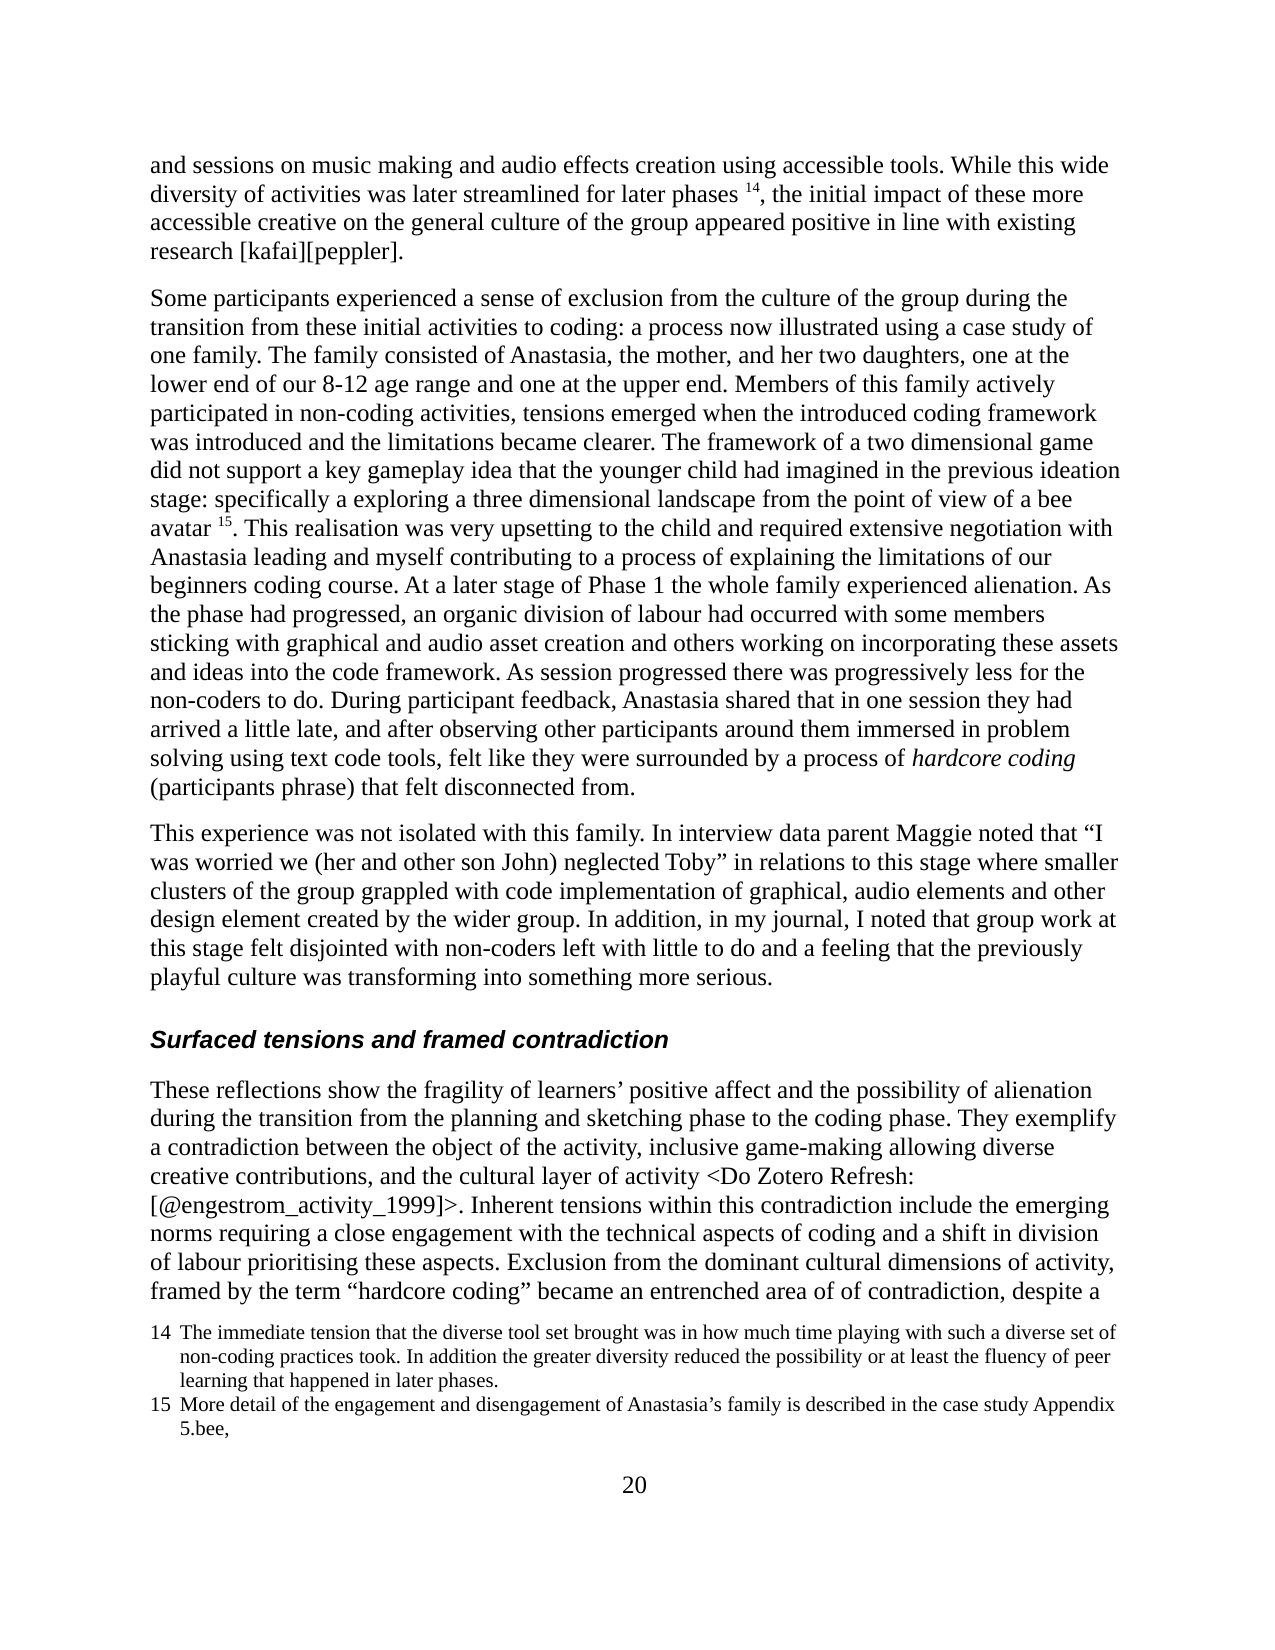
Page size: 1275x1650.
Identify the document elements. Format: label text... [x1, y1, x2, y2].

text This experience was not isolated with this family. In interview data parent Maggie noted that “I was worried we (her and other son John) neglected Toby” in relations to this stage where smaller clusters of the group grappled with code implementation of graphical, audio elements and other design element created by the wider group. In addition, in my journal, I noted that group work at this stage felt disjointed with non-coders left with little to do and a feeling that the previously playful culture was transforming into something more serious. [150, 818, 1125, 991]
text These reflections show the fragility of learners’ positive affect and the possibility of alienation during the transition from the planning and sketching phase to the coding phase. They exemplify a contradiction between the object of the activity, inclusive game-making allowing diverse creative contributions, and the cultural layer of activity <Do Zotero Refresh: [@engestrom_activity_1999]>. Inherent tensions within this contradiction include the emerging norms requiring a close engagement with the technical aspects of coding and a shift in division of labour prioritising these aspects. Exclusion from the dominant cultural dimensions of activity, framed by the term “hardcore coding” became an entrenched area of of contradiction, despite a [150, 1075, 1125, 1305]
subtitle Surfaced tensions and framed contradiction [150, 1025, 1125, 1053]
text The immediate tension that the diverse tool set brought was in how much time playing with such a diverse set of non-coding practices took. In addition the greater diversity reduced the possibility or at least the fluency of peer learning that happened in later phases. [150, 1320, 1125, 1392]
text Some participants experienced a sense of exclusion from the culture of the group during the transition from these initial activities to coding: a process now illustrated using a case study of one family. The family consisted of Anastasia, the mother, and her two daughters, one at the lower end of our 8-12 age range and one at the upper end. Members of this family actively participated in non-coding activities, tensions emerged when the introduced coding framework was introduced and the limitations became clearer. The framework of a two dimensional game did not support a key gameplay idea that the younger child had imagined in the previous ideation stage: specifically a exploring a three dimensional landscape from the point of view of a bee avatar . This realisation was very upsetting to the child and required extensive negotiation with Anastasia leading and myself contributing to a process of explaining the limitations of our beginners coding course. At a later stage of Phase 1 the whole family experienced alienation. As the phase had progressed, an organic division of labour had occurred with some members sticking with graphical and audio asset creation and others working on incorporating these assets and ideas into the code framework. As session progressed there was progressively less for the non-coders to do. During participant feedback, Anastasia shared that in one session they had arrived a little late, and after observing other participants around them immersed in problem solving using text code tools, felt like they were surrounded by a process of hardcore coding (participants phrase) that felt disconnected from. [150, 283, 1125, 800]
text More detail of the engagement and disengagement of Anastasia’s family is described in the case study Appendix 5.bee, [150, 1392, 1125, 1440]
text and sessions on music making and audio effects creation using accessible tools. While this wide diversity of activities was later streamlined for later phases , the initial impact of these more accessible creative on the general culture of the group appeared positive in line with existing research [kafai][peppler]. [150, 150, 1125, 265]
